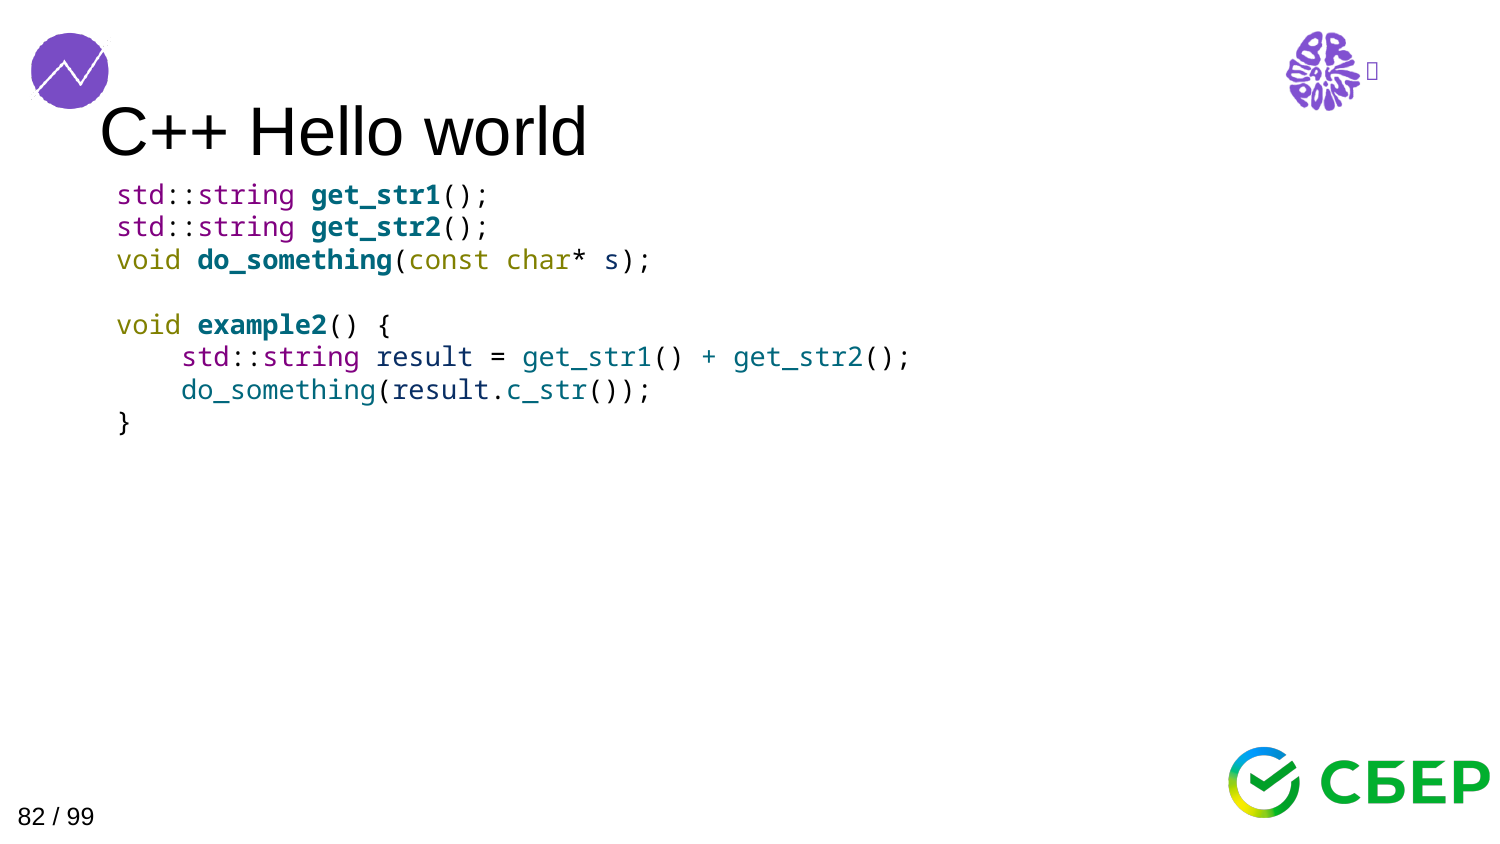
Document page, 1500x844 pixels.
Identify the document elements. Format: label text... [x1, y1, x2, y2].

picture [28, 27, 111, 111]
text_box 🐙 [1364, 36, 1489, 107]
picture [1221, 740, 1497, 824]
text_box std::string get_str1(); std::string get_str2(); void do_something(const char* s); void example2() { std::string result = get_str1() + get_str2(); do_something(result.c_str()); } [101, 169, 1404, 794]
text_box <number> / 99 [2, 795, 632, 839]
picture [1274, 17, 1372, 81]
title C++ Hello world [92, 81, 1386, 185]
